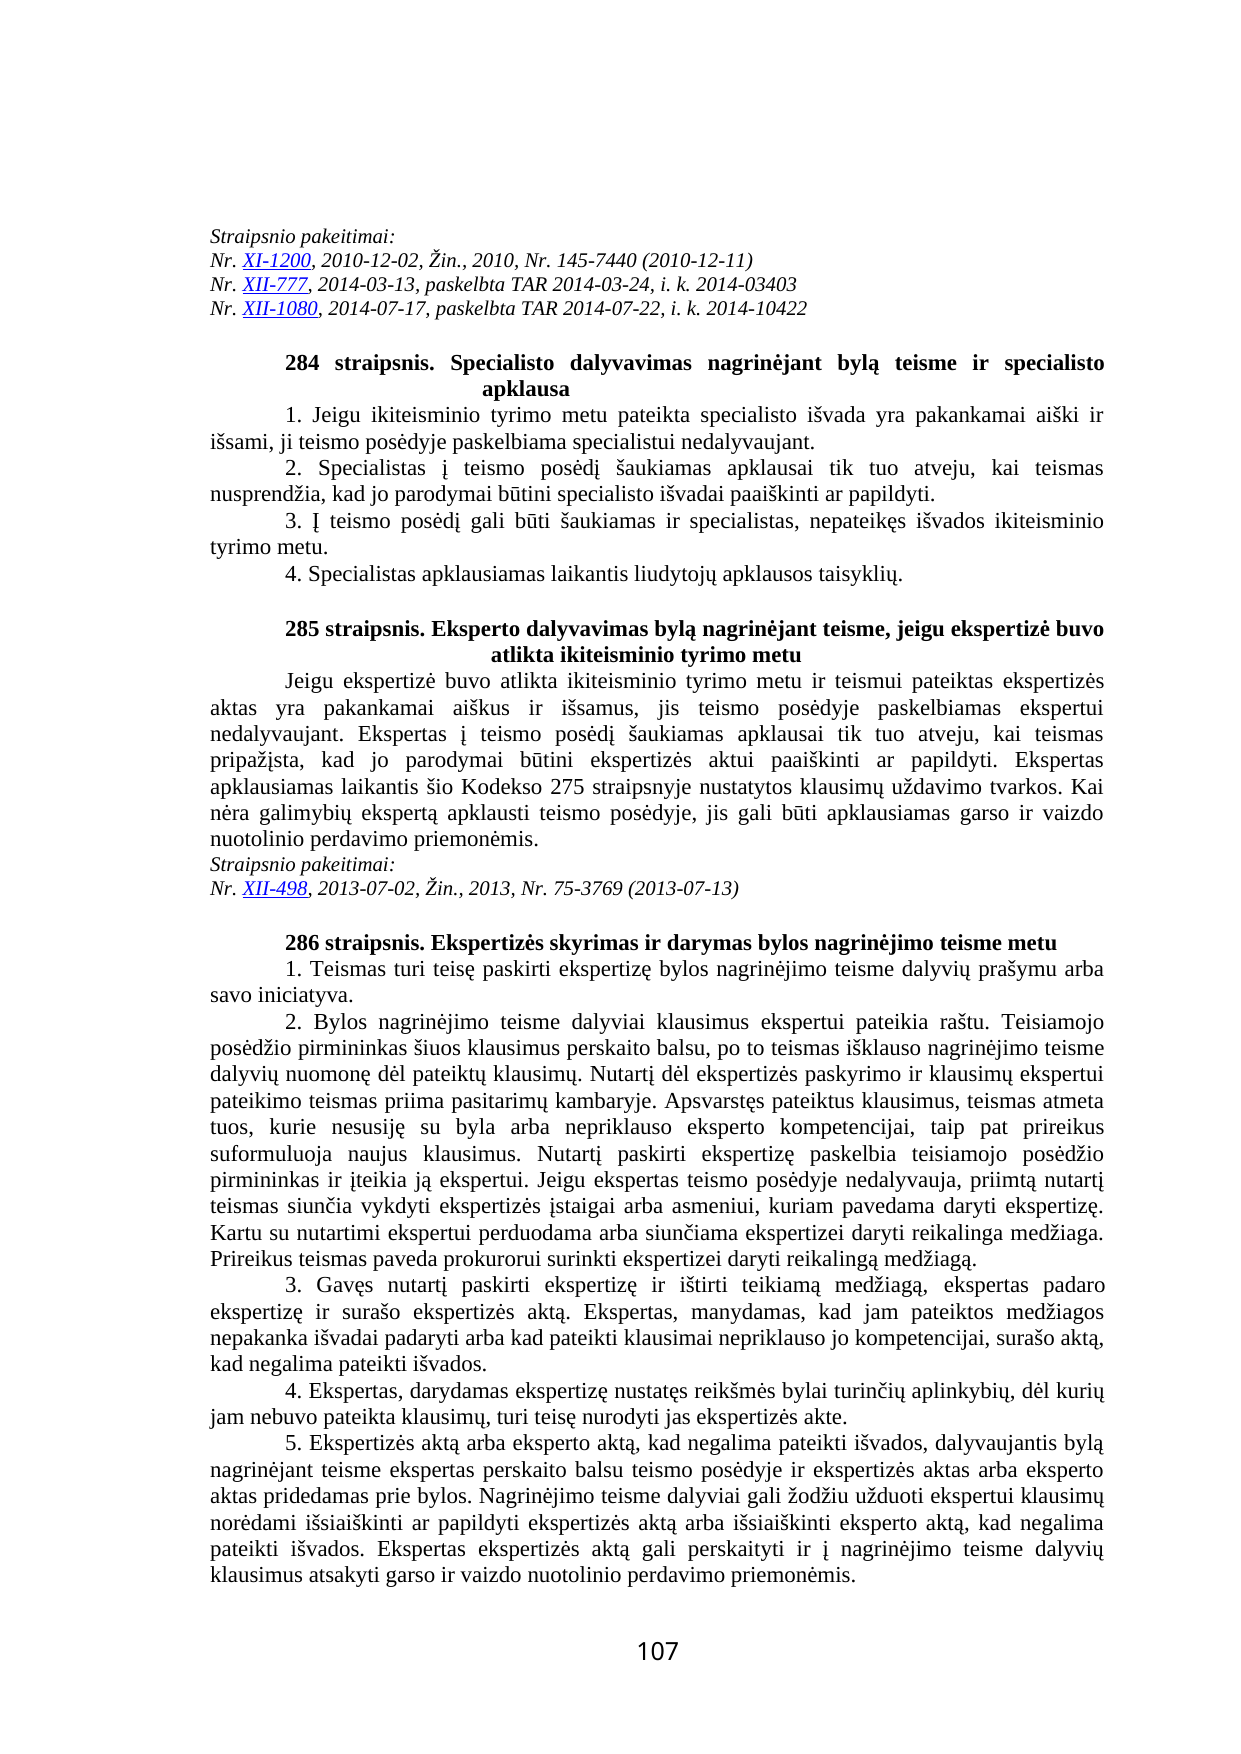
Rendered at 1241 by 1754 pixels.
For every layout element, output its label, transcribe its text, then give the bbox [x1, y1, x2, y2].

text 285 straipsnis. Eksperto dalyvavimas bylą nagrinėjant teisme, jeigu ekspertizė buvo atlikta ikiteisminio tyrimo metu [285, 615, 1106, 667]
text 284 straipsnis. Specialisto dalyvavimas nagrinėjant bylą teisme ir specialisto apklausa [285, 349, 1106, 401]
text Nr. XII-498, 2013-07-02, Žin., 2013, Nr. 75-3769 (2013-07-13) [210, 876, 1106, 900]
text 5. Ekspertizės aktą arba eksperto aktą, kad negalima pateikti išvados, dalyvaujantis bylą nagrinėjant teisme ekspertas perskaito balsu teismo posėdyje ir ekspertizės aktas arba eksperto aktas pridedamas prie bylos. Nagrinėjimo teisme dalyviai gali žodžiu užduoti ekspertui klausimų norėdami išsiaiškinti ar papildyti ekspertizės aktą arba išsiaiškinti eksperto aktą, kad negalima pateikti išvados. Ekspertas ekspertizės aktą gali perskaityti ir į nagrinėjimo teisme dalyvių klausimus atsakyti garso ir vaizdo nuotolinio perdavimo priemonėmis. [210, 1429, 1106, 1588]
text Nr. XI-1200, 2010-12-02, Žin., 2010, Nr. 145-7440 (2010-12-11) [210, 248, 1106, 272]
text 286 straipsnis. Ekspertizės skyrimas ir darymas bylos nagrinėjimo teisme metu [285, 929, 1106, 955]
text 2. Specialistas į teismo posėdį šaukiamas apklausai tik tuo atveju, kai teismas nusprendžia, kad jo parodymai būtini specialisto išvadai paaiškinti ar papildyti. [210, 454, 1106, 507]
text Straipsnio pakeitimai: [210, 224, 1106, 248]
text 1. Teismas turi teisę paskirti ekspertizę bylos nagrinėjimo teisme dalyvių prašymu arba savo iniciatyva. [210, 955, 1106, 1008]
text 3. Gavęs nutartį paskirti ekspertizę ir ištirti teikiamą medžiagą, ekspertas padaro ekspertizę ir surašo ekspertizės aktą. Ekspertas, manydamas, kad jam pateiktos medžiagos nepakanka išvadai padaryti arba kad pateikti klausimai nepriklauso jo kompetencijai, surašo aktą, kad negalima pateikti išvados. [210, 1271, 1106, 1377]
text 2. Bylos nagrinėjimo teisme dalyviai klausimus ekspertui pateikia raštu. Teisiamojo posėdžio pirmininkas šiuos klausimus perskaito balsu, po to teismas išklauso nagrinėjimo teisme dalyvių nuomonę dėl pateiktų klausimų. Nutartį dėl ekspertizės paskyrimo ir klausimų ekspertui pateikimo teismas priima pasitarimų kambaryje. Apsvarstęs pateiktus klausimus, teismas atmeta tuos, kurie nesusiję su byla arba nepriklauso eksperto kompetencijai, taip pat prireikus suformuluoja naujus klausimus. Nutartį paskirti ekspertizę paskelbia teisiamojo posėdžio pirmininkas ir įteikia ją ekspertui. Jeigu ekspertas teismo posėdyje nedalyvauja, priimtą nutartį teismas siunčia vykdyti ekspertizės įstaigai arba asmeniui, kuriam pavedama daryti ekspertizę. Kartu su nutartimi ekspertui perduodama arba siunčiama ekspertizei daryti reikalinga medžiaga. Prireikus teismas paveda prokurorui surinkti ekspertizei daryti reikalingą medžiagą. [210, 1008, 1106, 1271]
text 3. Į teismo posėdį gali būti šaukiamas ir specialistas, nepateikęs išvados ikiteisminio tyrimo metu. [210, 507, 1106, 559]
text 4. Ekspertas, darydamas ekspertizę nustatęs reikšmės bylai turinčių aplinkybių, dėl kurių jam nebuvo pateikta klausimų, turi teisę nurodyti jas ekspertizės akte. [210, 1377, 1106, 1429]
text Jeigu ekspertizė buvo atlikta ikiteisminio tyrimo metu ir teismui pateiktas ekspertizės aktas yra pakankamai aiškus ir išsamus, jis teismo posėdyje paskelbiamas ekspertui nedalyvaujant. Ekspertas į teismo posėdį šaukiamas apklausai tik tuo atveju, kai teismas pripažįsta, kad jo parodymai būtini ekspertizės aktui paaiškinti ar papildyti. Ekspertas apklausiamas laikantis šio Kodekso 275 straipsnyje nustatytos klausimų uždavimo tvarkos. Kai nėra galimybių ekspertą apklausti teismo posėdyje, jis gali būti apklausiamas garso ir vaizdo nuotolinio perdavimo priemonėmis. [210, 667, 1106, 852]
text 1. Jeigu ikiteisminio tyrimo metu pateikta specialisto išvada yra pakankamai aiški ir išsami, ji teismo posėdyje paskelbiama specialistui nedalyvaujant. [210, 401, 1106, 454]
text Nr. XII-1080, 2014-07-17, paskelbta TAR 2014-07-22, i. k. 2014-10422 [210, 296, 1106, 320]
text Straipsnio pakeitimai: [210, 852, 1106, 876]
text Nr. XII-777, 2014-03-13, paskelbta TAR 2014-03-24, i. k. 2014-03403 [210, 272, 1106, 296]
text 4. Specialistas apklausiamas laikantis liudytojų apklausos taisyklių. [210, 559, 1106, 586]
